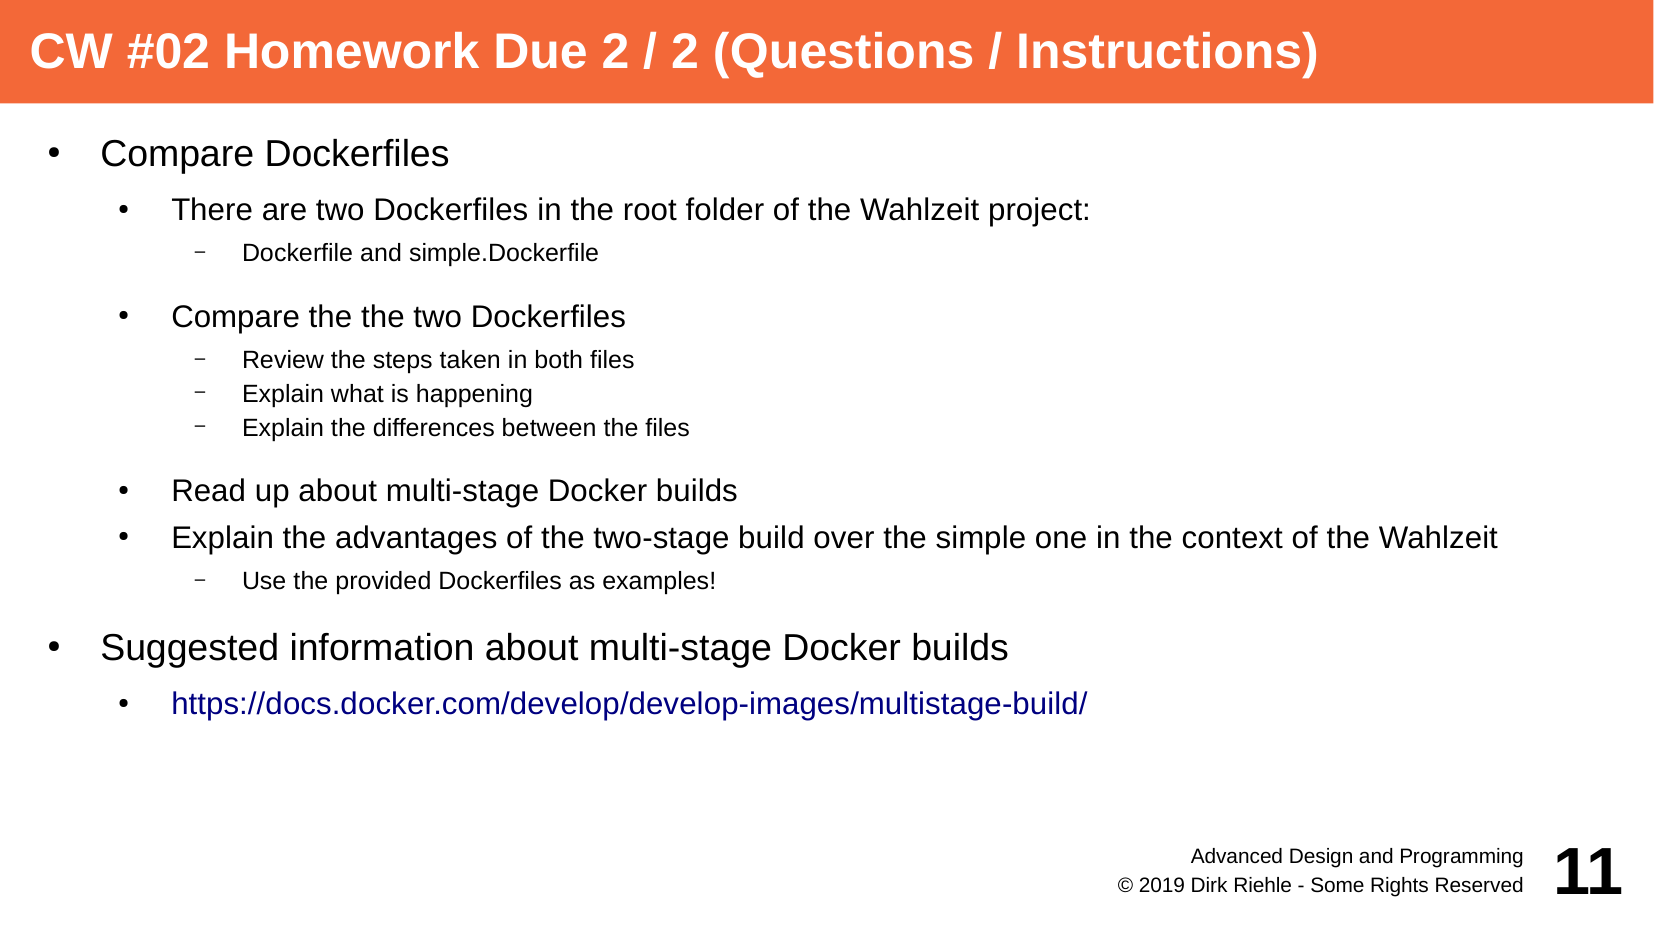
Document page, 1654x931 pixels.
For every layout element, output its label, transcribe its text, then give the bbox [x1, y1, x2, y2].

list Compare Dockerfiles There are two Dockerfiles in the root folder of the Wahlzeit project: Dockerfile and simple.Dockerfile Compare the the two Dockerfiles Review the steps taken in both files Explain what is happening Explain the differences between the files Read up about multi-stage Docker builds Explain the advantages of the two-stage build over the simple one in the context of the Wahlzeit Use the provided Dockerfiles as examples! Suggested information about multi-stage Docker builds https://docs.docker.com/develop/develop-images/multistage-build/ [29, 132, 1625, 813]
title CW #02 Homework Due 2 / 2 (Questions / Instructions) [0, 0, 1654, 104]
